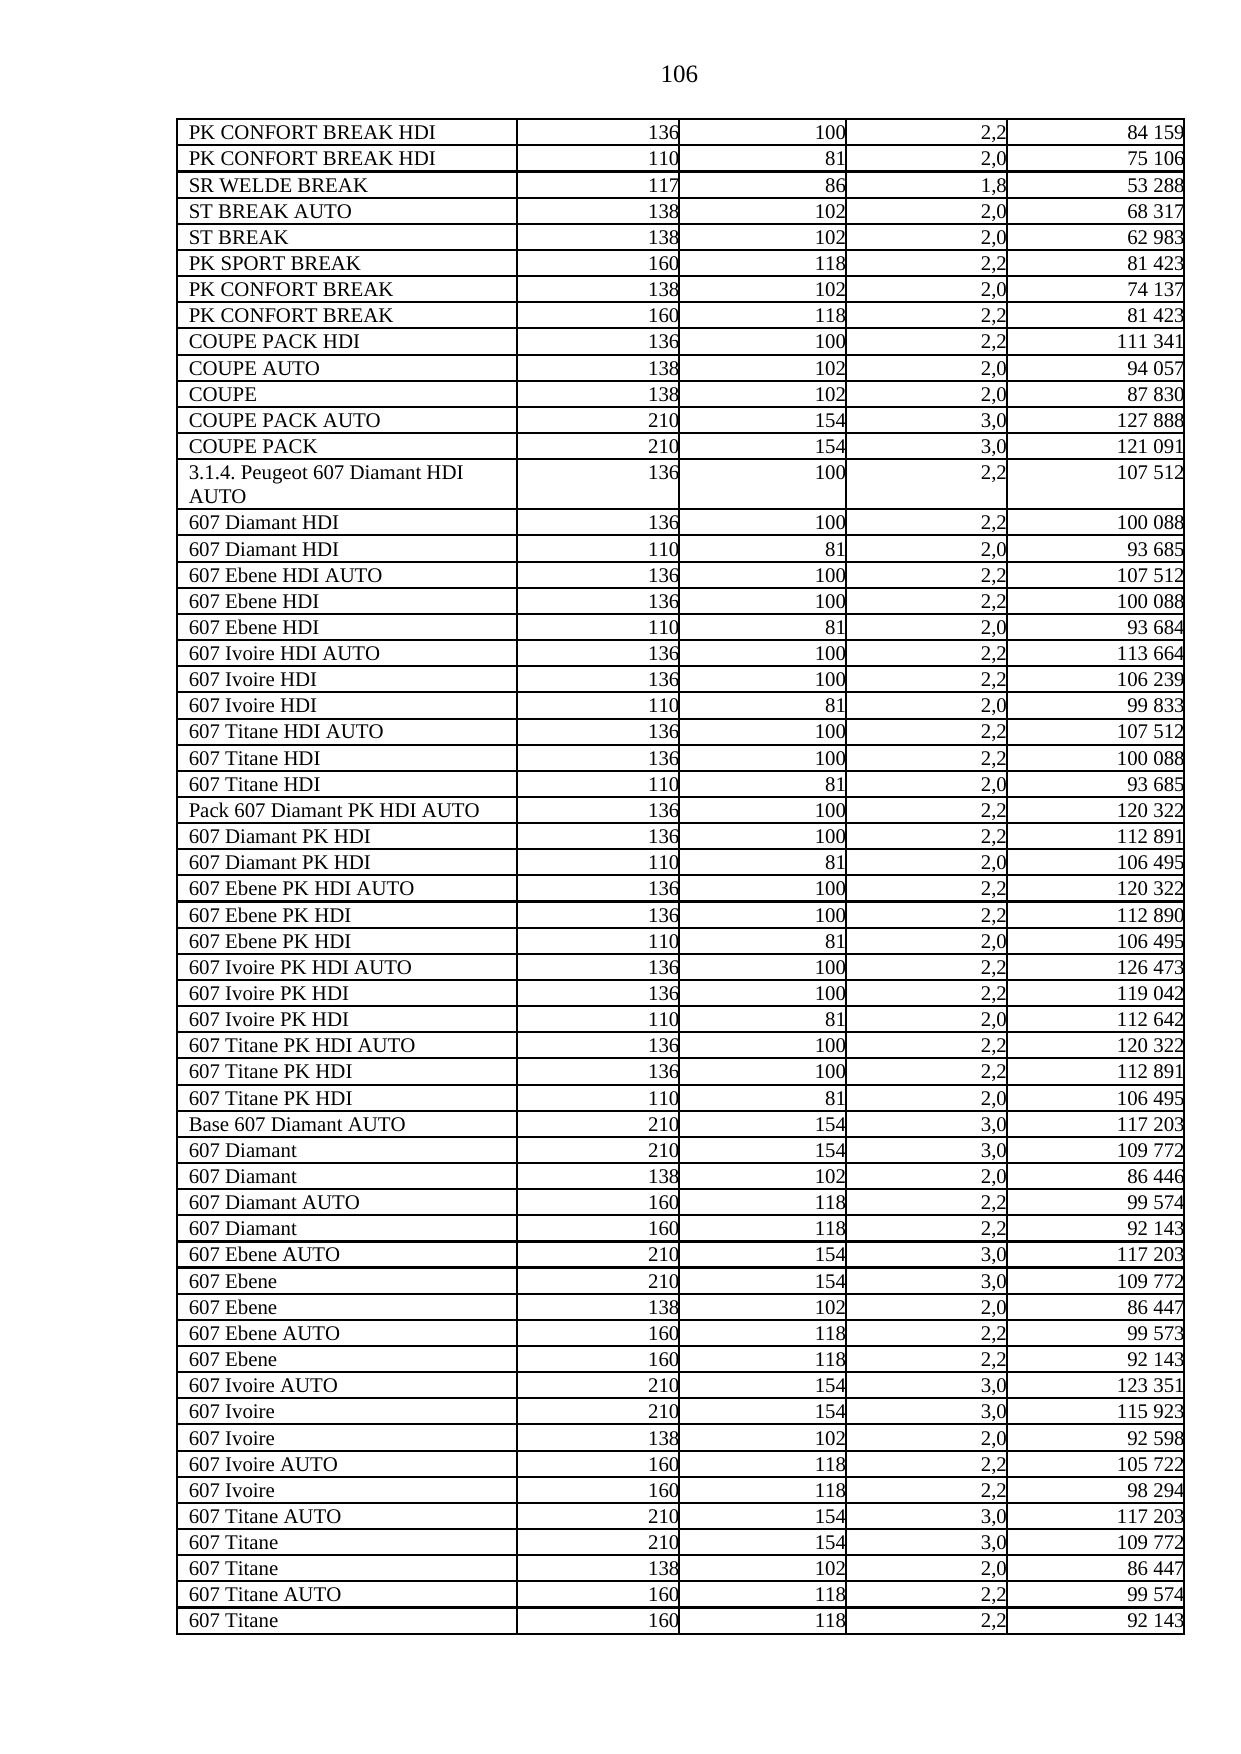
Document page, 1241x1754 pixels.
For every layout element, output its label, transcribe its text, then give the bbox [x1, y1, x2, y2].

table_cell 86 446 [1008, 1164, 1183, 1188]
table_cell 109 772 [1008, 1269, 1183, 1293]
table_cell COUPE AUTO [178, 356, 516, 379]
table_cell 2,2 [847, 1033, 1006, 1057]
table_cell 100 [680, 876, 845, 900]
table_cell 107 512 [1008, 563, 1183, 587]
table_cell 102 [680, 277, 845, 301]
table_cell 136 [518, 1033, 678, 1057]
table_cell 154 [680, 1138, 845, 1162]
table_cell 2,0 [847, 146, 1006, 170]
table_cell COUPE PACK [178, 434, 516, 458]
table_cell 2,0 [847, 1086, 1006, 1109]
table_cell 136 [518, 876, 678, 900]
table_cell 118 [680, 1190, 845, 1214]
table_cell 2,0 [847, 356, 1006, 379]
table_cell 81 [680, 146, 845, 170]
table_cell 93 685 [1008, 536, 1183, 561]
table_cell 84 159 [1008, 120, 1183, 144]
table_cell 2,0 [847, 1295, 1006, 1319]
table_cell 2,2 [847, 641, 1006, 665]
table_cell 100 [680, 641, 845, 665]
table_cell PK CONFORT BREAK [178, 303, 516, 327]
table_cell 2,0 [847, 199, 1006, 223]
table_cell 93 685 [1008, 772, 1183, 796]
table_cell 2,0 [847, 693, 1006, 717]
table_cell 607 Diamant [178, 1164, 516, 1188]
table_cell 94 057 [1008, 356, 1183, 379]
table_cell 3,0 [847, 1138, 1006, 1162]
table_cell 2,2 [847, 120, 1006, 144]
table_cell 2,2 [847, 1478, 1006, 1502]
table_cell 136 [518, 510, 678, 534]
table_cell 607 Diamant PK HDI [178, 850, 516, 874]
table_cell 138 [518, 356, 678, 379]
table_cell 607 Ebene AUTO [178, 1243, 516, 1266]
table_cell 118 [680, 1609, 845, 1632]
table_cell 68 317 [1008, 199, 1183, 223]
table_cell 110 [518, 693, 678, 717]
table_cell 3,0 [847, 434, 1006, 458]
table_cell 112 891 [1008, 1059, 1183, 1083]
table_cell 102 [680, 1425, 845, 1449]
table_cell 160 [518, 1452, 678, 1476]
table_cell 117 203 [1008, 1112, 1183, 1136]
table_cell 2,0 [847, 1425, 1006, 1449]
table_cell 106 495 [1008, 929, 1183, 953]
table_cell 607 Ivoire [178, 1478, 516, 1502]
table_cell 118 [680, 251, 845, 275]
table_cell SR WELDE BREAK [178, 173, 516, 197]
table_cell 93 684 [1008, 615, 1183, 639]
table_cell 136 [518, 798, 678, 822]
table_cell 92 598 [1008, 1425, 1183, 1449]
table_cell 106 495 [1008, 1086, 1183, 1109]
table_cell 607 Ivoire [178, 1425, 516, 1449]
table_cell 160 [518, 1190, 678, 1214]
table_cell 100 088 [1008, 746, 1183, 770]
table_cell 210 [518, 1269, 678, 1293]
table_cell 100 [680, 329, 845, 353]
table_cell 100 [680, 746, 845, 770]
table_cell 607 Ebene PK HDI AUTO [178, 876, 516, 900]
table_cell 160 [518, 1582, 678, 1606]
table_cell 154 [680, 1243, 845, 1266]
table_cell 102 [680, 382, 845, 406]
table_cell 2,2 [847, 303, 1006, 327]
table_cell 117 203 [1008, 1243, 1183, 1266]
table_cell COUPE [178, 382, 516, 406]
table_cell 2,2 [847, 798, 1006, 822]
table_cell 607 Ivoire HDI [178, 693, 516, 717]
table_cell 154 [680, 1399, 845, 1423]
table_cell 136 [518, 955, 678, 979]
table_cell 118 [680, 1347, 845, 1371]
table_cell 81 [680, 850, 845, 874]
table_cell 100 [680, 120, 845, 144]
table_cell 102 [680, 1295, 845, 1319]
table_cell 119 042 [1008, 981, 1183, 1005]
table_cell PK CONFORT BREAK HDI [178, 120, 516, 144]
table_cell 100 [680, 981, 845, 1005]
table_cell 110 [518, 536, 678, 561]
table_cell 81 423 [1008, 251, 1183, 275]
table_cell 99 833 [1008, 693, 1183, 717]
table_cell 86 447 [1008, 1295, 1183, 1319]
table_cell 160 [518, 251, 678, 275]
table_cell 127 888 [1008, 408, 1183, 432]
table_cell 3,0 [847, 1373, 1006, 1397]
table_cell ST BREAK [178, 225, 516, 249]
table_cell 92 143 [1008, 1347, 1183, 1371]
table_cell 2,2 [847, 876, 1006, 900]
table_cell 607 Ebene HDI [178, 615, 516, 639]
table_cell 136 [518, 1059, 678, 1083]
table_cell 607 Diamant [178, 1216, 516, 1240]
table_cell 118 [680, 303, 845, 327]
table_cell 160 [518, 1216, 678, 1240]
table_cell 136 [518, 903, 678, 927]
table_cell 100 [680, 955, 845, 979]
table_cell ST BREAK AUTO [178, 199, 516, 223]
table_cell 81 [680, 1086, 845, 1109]
table_cell 2,2 [847, 1347, 1006, 1371]
table_cell 2,2 [847, 1059, 1006, 1083]
table_cell 117 [518, 173, 678, 197]
table_cell 92 143 [1008, 1609, 1183, 1632]
table_cell 154 [680, 1112, 845, 1136]
table_cell 607 Titane [178, 1530, 516, 1554]
table_cell 607 Ivoire HDI AUTO [178, 641, 516, 665]
table_cell 100 [680, 510, 845, 534]
table_cell 107 512 [1008, 720, 1183, 743]
table_cell 210 [518, 1530, 678, 1554]
table_cell 607 Diamant PK HDI [178, 824, 516, 848]
table_cell 2,0 [847, 850, 1006, 874]
table_cell 3,0 [847, 408, 1006, 432]
table_cell 2,2 [847, 1216, 1006, 1240]
table_cell 2,0 [847, 772, 1006, 796]
table_cell 99 574 [1008, 1190, 1183, 1214]
table_cell 121 091 [1008, 434, 1183, 458]
table_cell PK CONFORT BREAK [178, 277, 516, 301]
table_cell 100 [680, 1033, 845, 1057]
table_cell 99 573 [1008, 1321, 1183, 1345]
table_cell 62 983 [1008, 225, 1183, 249]
table_cell COUPE PACK AUTO [178, 408, 516, 432]
table_cell 607 Titane PK HDI [178, 1059, 516, 1083]
table_cell 607 Ebene [178, 1295, 516, 1319]
table_cell 138 [518, 382, 678, 406]
table_cell 109 772 [1008, 1530, 1183, 1554]
table_cell 102 [680, 199, 845, 223]
table_cell 102 [680, 225, 845, 249]
table_cell 100 [680, 903, 845, 927]
table_cell 2,2 [847, 589, 1006, 613]
table_cell 2,0 [847, 277, 1006, 301]
table_cell 154 [680, 1530, 845, 1554]
table_cell 100 [680, 1059, 845, 1083]
table_cell 607 Ebene PK HDI [178, 903, 516, 927]
table_cell 2,2 [847, 720, 1006, 743]
table_cell 100 088 [1008, 510, 1183, 534]
table_cell 102 [680, 1556, 845, 1580]
table_cell 81 [680, 693, 845, 717]
table_cell 106 495 [1008, 850, 1183, 874]
table_cell 86 447 [1008, 1556, 1183, 1580]
table_cell 136 [518, 746, 678, 770]
table_cell 81 423 [1008, 303, 1183, 327]
table_cell 136 [518, 589, 678, 613]
table_cell PK CONFORT BREAK HDI [178, 146, 516, 170]
table_cell 2,2 [847, 1321, 1006, 1345]
table_cell Base 607 Diamant AUTO [178, 1112, 516, 1136]
table_cell 113 664 [1008, 641, 1183, 665]
table_cell 210 [518, 1399, 678, 1423]
table_cell 607 Diamant HDI [178, 510, 516, 534]
table_cell 2,0 [847, 1164, 1006, 1188]
table_cell 3,0 [847, 1530, 1006, 1554]
table_cell COUPE PACK HDI [178, 329, 516, 353]
table_cell 2,2 [847, 746, 1006, 770]
table_cell 607 Titane HDI [178, 772, 516, 796]
table_cell 154 [680, 1504, 845, 1528]
table_cell 210 [518, 1243, 678, 1266]
table_cell 81 [680, 536, 845, 561]
table_cell 2,2 [847, 1190, 1006, 1214]
table_cell 120 322 [1008, 1033, 1183, 1057]
table_cell 2,0 [847, 536, 1006, 561]
table_cell 607 Titane HDI AUTO [178, 720, 516, 743]
table_cell 136 [518, 720, 678, 743]
table_cell 136 [518, 667, 678, 691]
table_cell 607 Diamant HDI [178, 536, 516, 561]
table_cell 607 Titane PK HDI AUTO [178, 1033, 516, 1057]
table_cell 136 [518, 120, 678, 144]
table_cell 92 143 [1008, 1216, 1183, 1240]
table_cell 81 [680, 1007, 845, 1031]
table_cell 138 [518, 1295, 678, 1319]
table_cell 607 Titane [178, 1556, 516, 1580]
table_cell 136 [518, 460, 678, 508]
table_cell 607 Ebene PK HDI [178, 929, 516, 953]
table_cell 607 Ebene [178, 1269, 516, 1293]
table_cell 120 322 [1008, 798, 1183, 822]
table_cell 2,0 [847, 225, 1006, 249]
table_cell 607 Ivoire PK HDI [178, 981, 516, 1005]
table_cell 2,0 [847, 929, 1006, 953]
table_cell 2,2 [847, 981, 1006, 1005]
table_cell 136 [518, 641, 678, 665]
table_cell 607 Titane [178, 1609, 516, 1632]
table_cell 607 Ebene [178, 1347, 516, 1371]
table_cell Pack 607 Diamant PK HDI AUTO [178, 798, 516, 822]
table_cell 110 [518, 146, 678, 170]
table_cell 2,2 [847, 1609, 1006, 1632]
table_cell 2,2 [847, 460, 1006, 508]
table_cell 115 923 [1008, 1399, 1183, 1423]
table_cell 53 288 [1008, 173, 1183, 197]
table_cell 154 [680, 1373, 845, 1397]
table_cell 112 890 [1008, 903, 1183, 927]
table_cell 607 Ebene HDI [178, 589, 516, 613]
table_cell 118 [680, 1452, 845, 1476]
table_cell 112 891 [1008, 824, 1183, 848]
table_cell 105 722 [1008, 1452, 1183, 1476]
table_cell 81 [680, 615, 845, 639]
table_cell 160 [518, 1347, 678, 1371]
table_cell 75 106 [1008, 146, 1183, 170]
table_cell 607 Ivoire AUTO [178, 1373, 516, 1397]
table_cell 2,0 [847, 1556, 1006, 1580]
table_cell 117 203 [1008, 1504, 1183, 1528]
table_cell 2,2 [847, 824, 1006, 848]
table_cell 3,0 [847, 1504, 1006, 1528]
table_cell 100 [680, 798, 845, 822]
table_cell 607 Ivoire PK HDI AUTO [178, 955, 516, 979]
table_cell 154 [680, 408, 845, 432]
table_cell 100 088 [1008, 589, 1183, 613]
table_cell 2,2 [847, 251, 1006, 275]
table_cell 136 [518, 329, 678, 353]
table_cell 81 [680, 772, 845, 796]
table_cell 138 [518, 225, 678, 249]
table_cell 138 [518, 1556, 678, 1580]
table_cell 100 [680, 563, 845, 587]
table_cell 2,2 [847, 1452, 1006, 1476]
table_cell 118 [680, 1216, 845, 1240]
table_cell 160 [518, 303, 678, 327]
table_cell 607 Titane AUTO [178, 1582, 516, 1606]
table_cell 607 Ivoire AUTO [178, 1452, 516, 1476]
table_cell 607 Ivoire HDI [178, 667, 516, 691]
table_cell 106 239 [1008, 667, 1183, 691]
table_cell 3,0 [847, 1399, 1006, 1423]
table_cell 100 [680, 720, 845, 743]
table_cell 2,0 [847, 382, 1006, 406]
table_cell 210 [518, 1373, 678, 1397]
table_cell 136 [518, 563, 678, 587]
table_cell 86 [680, 173, 845, 197]
table_cell 607 Diamant [178, 1138, 516, 1162]
table_cell 210 [518, 408, 678, 432]
table_cell 112 642 [1008, 1007, 1183, 1031]
table_cell 100 [680, 460, 845, 508]
table_cell 102 [680, 1164, 845, 1188]
table_cell 138 [518, 1164, 678, 1188]
table_cell 210 [518, 1112, 678, 1136]
table_cell 110 [518, 1007, 678, 1031]
table_cell 2,2 [847, 563, 1006, 587]
table_cell 607 Titane AUTO [178, 1504, 516, 1528]
table_cell 110 [518, 615, 678, 639]
table_cell 2,2 [847, 667, 1006, 691]
table_cell 110 [518, 929, 678, 953]
table_cell 123 351 [1008, 1373, 1183, 1397]
table_cell 100 [680, 667, 845, 691]
table_cell 87 830 [1008, 382, 1183, 406]
table_cell 110 [518, 1086, 678, 1109]
table_cell 607 Ebene AUTO [178, 1321, 516, 1345]
table_cell 138 [518, 1425, 678, 1449]
table_cell 100 [680, 824, 845, 848]
table_cell 3,0 [847, 1269, 1006, 1293]
table_cell 160 [518, 1321, 678, 1345]
table_cell 607 Titane HDI [178, 746, 516, 770]
table_cell 118 [680, 1321, 845, 1345]
table_cell 607 Ivoire [178, 1399, 516, 1423]
table_cell 2,0 [847, 1007, 1006, 1031]
table_cell 120 322 [1008, 876, 1183, 900]
table_cell 111 341 [1008, 329, 1183, 353]
table_cell 607 Titane PK HDI [178, 1086, 516, 1109]
table_cell 81 [680, 929, 845, 953]
table_cell 136 [518, 824, 678, 848]
table_cell 74 137 [1008, 277, 1183, 301]
table_cell 110 [518, 850, 678, 874]
table_cell 1,8 [847, 173, 1006, 197]
table_cell 2,2 [847, 903, 1006, 927]
table_cell 3.1.4. Peugeot 607 Diamant HDI AUTO [178, 460, 516, 508]
table_cell 110 [518, 772, 678, 796]
table_cell 154 [680, 1269, 845, 1293]
table_cell 118 [680, 1478, 845, 1502]
table_cell 210 [518, 1504, 678, 1528]
table_cell 98 294 [1008, 1478, 1183, 1502]
table_cell 210 [518, 434, 678, 458]
table_cell 607 Ivoire PK HDI [178, 1007, 516, 1031]
table_cell 607 Ebene HDI AUTO [178, 563, 516, 587]
table_cell 2,0 [847, 615, 1006, 639]
table_cell 210 [518, 1138, 678, 1162]
table_cell 109 772 [1008, 1138, 1183, 1162]
table_cell 118 [680, 1582, 845, 1606]
table_cell 100 [680, 589, 845, 613]
table_cell 3,0 [847, 1112, 1006, 1136]
table_cell 160 [518, 1609, 678, 1632]
table_cell 99 574 [1008, 1582, 1183, 1606]
table_cell 2,2 [847, 329, 1006, 353]
table_cell 2,2 [847, 510, 1006, 534]
table_cell 160 [518, 1478, 678, 1502]
table_cell 138 [518, 277, 678, 301]
table_cell 2,2 [847, 1582, 1006, 1606]
table_cell 607 Diamant AUTO [178, 1190, 516, 1214]
table_cell 136 [518, 981, 678, 1005]
table_cell PK SPORT BREAK [178, 251, 516, 275]
table_cell 2,2 [847, 955, 1006, 979]
table_cell 107 512 [1008, 460, 1183, 508]
table_cell 3,0 [847, 1243, 1006, 1266]
table_cell 138 [518, 199, 678, 223]
table_cell 102 [680, 356, 845, 379]
table_cell 126 473 [1008, 955, 1183, 979]
table_cell 154 [680, 434, 845, 458]
